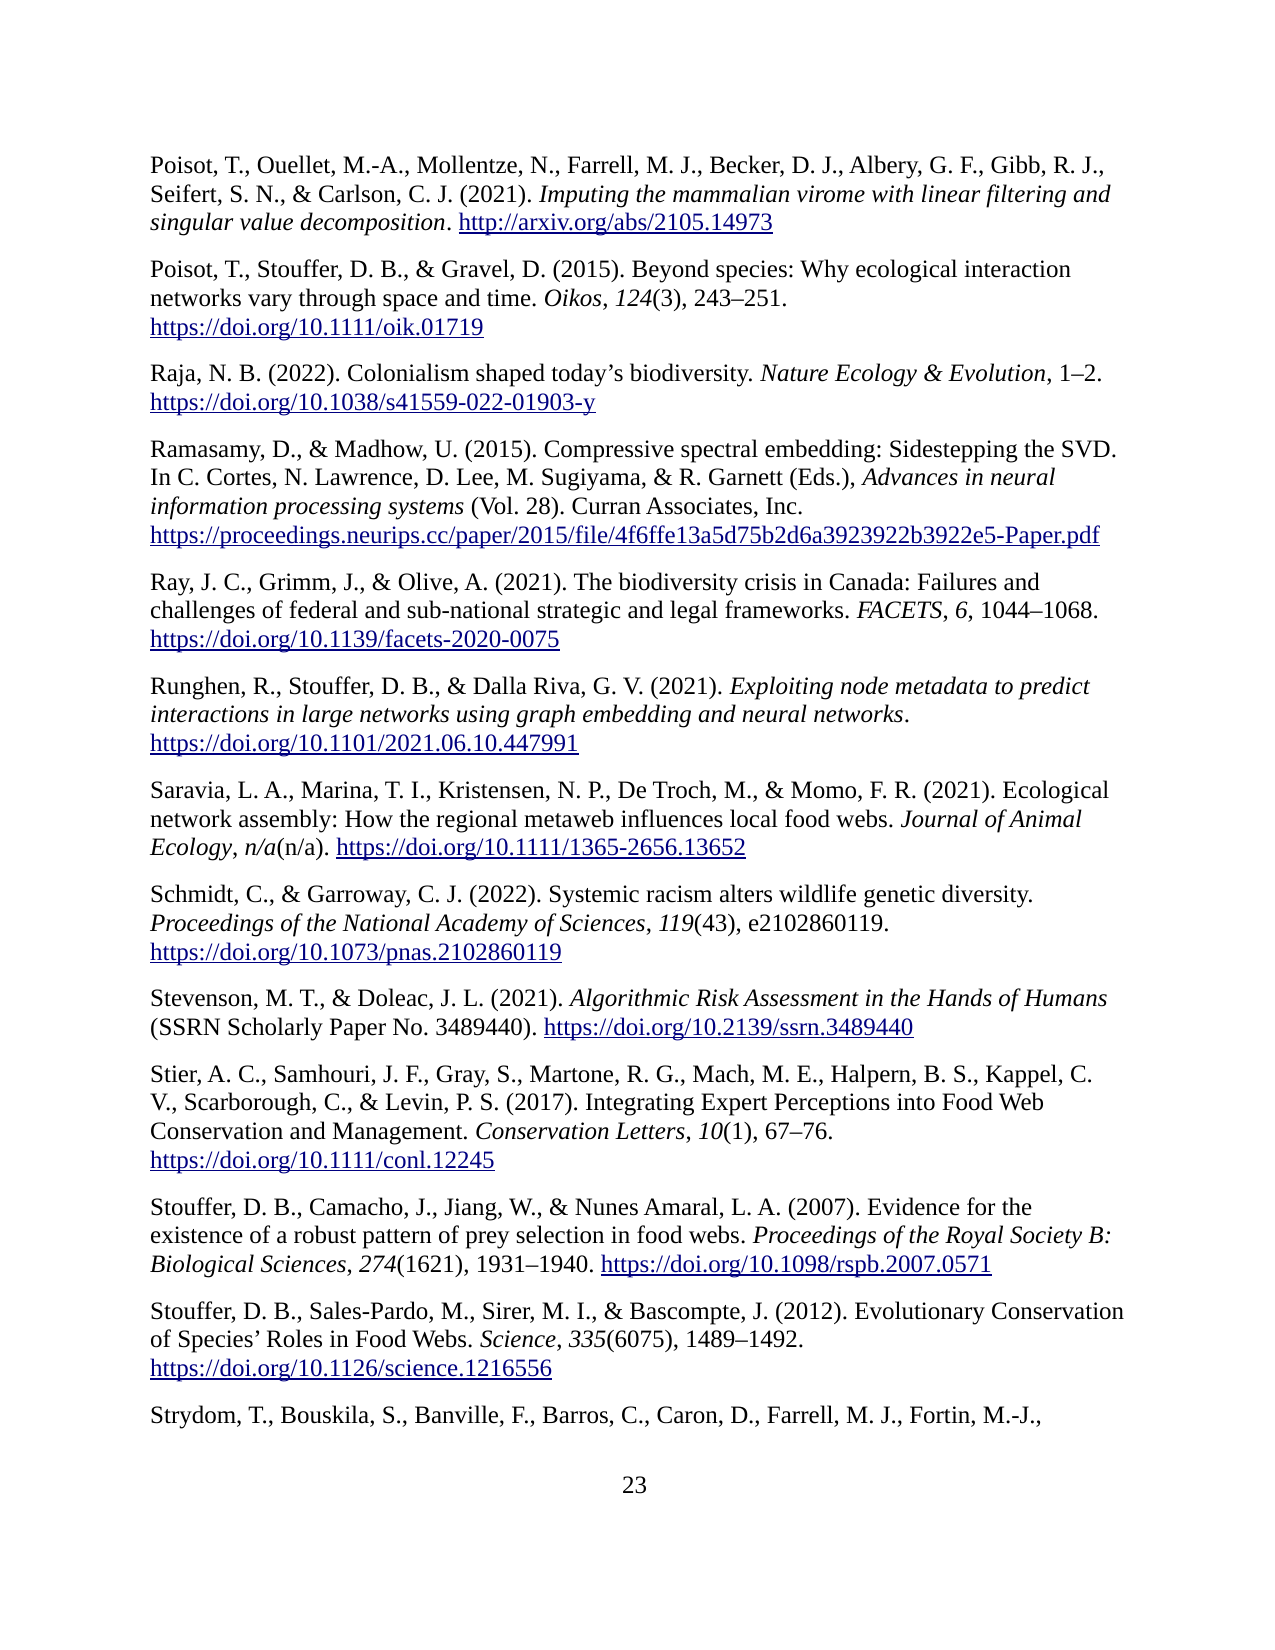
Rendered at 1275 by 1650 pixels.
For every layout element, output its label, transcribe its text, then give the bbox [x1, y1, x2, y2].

text Ray, J. C., Grimm, J., & Olive, A. (2021). The biodiversity crisis in Canada: Failures and challenges of federal and sub-national strategic and legal frameworks. FACETS, 6, 1044–1068. https://doi.org/10.1139/facets-2020-0075 [150, 567, 1125, 653]
text Poisot, T., Stouffer, D. B., & Gravel, D. (2015). Beyond species: Why ecological interaction networks vary through space and time. Oikos, 124(3), 243–251. https://doi.org/10.1111/oik.01719 [150, 254, 1125, 340]
text Strydom, T., Bouskila, S., Banville, F., Barros, C., Caron, D., Farrell, M. J., Fortin, M.-J., [150, 1400, 1125, 1429]
text Stouffer, D. B., Sales-Pardo, M., Sirer, M. I., & Bascompte, J. (2012). Evolutionary Conservation of Species’ Roles in Food Webs. Science, 335(6075), 1489–1492. https://doi.org/10.1126/science.1216556 [150, 1296, 1125, 1382]
text Poisot, T., Ouellet, M.-A., Mollentze, N., Farrell, M. J., Becker, D. J., Albery, G. F., Gibb, R. J., Seifert, S. N., & Carlson, C. J. (2021). Imputing the mammalian virome with linear filtering and singular value decomposition. http://arxiv.org/abs/2105.14973 [150, 150, 1125, 236]
text Stevenson, M. T., & Doleac, J. L. (2021). Algorithmic Risk Assessment in the Hands of Humans (SSRN Scholarly Paper No. 3489440). https://doi.org/10.2139/ssrn.3489440 [150, 983, 1125, 1041]
text Saravia, L. A., Marina, T. I., Kristensen, N. P., De Troch, M., & Momo, F. R. (2021). Ecological network assembly: How the regional metaweb influences local food webs. Journal of Animal Ecology, n/a(n/a). https://doi.org/10.1111/1365-2656.13652 [150, 775, 1125, 861]
text Stouffer, D. B., Camacho, J., Jiang, W., & Nunes Amaral, L. A. (2007). Evidence for the existence of a robust pattern of prey selection in food webs. Proceedings of the Royal Society B: Biological Sciences, 274(1621), 1931–1940. https://doi.org/10.1098/rspb.2007.0571 [150, 1192, 1125, 1278]
text Runghen, R., Stouffer, D. B., & Dalla Riva, G. V. (2021). Exploiting node metadata to predict interactions in large networks using graph embedding and neural networks. https://doi.org/10.1101/2021.06.10.447991 [150, 671, 1125, 757]
text Schmidt, C., & Garroway, C. J. (2022). Systemic racism alters wildlife genetic diversity. Proceedings of the National Academy of Sciences, 119(43), e2102860119. https://doi.org/10.1073/pnas.2102860119 [150, 879, 1125, 965]
text Ramasamy, D., & Madhow, U. (2015). Compressive spectral embedding: Sidestepping the SVD. In C. Cortes, N. Lawrence, D. Lee, M. Sugiyama, & R. Garnett (Eds.), Advances in neural information processing systems (Vol. 28). Curran Associates, Inc. https://proceedings.neurips.cc/paper/2015/file/4f6ffe13a5d75b2d6a3923922b3922e5-Paper.pdf [150, 434, 1125, 549]
text Raja, N. B. (2022). Colonialism shaped today’s biodiversity. Nature Ecology & Evolution, 1–2. https://doi.org/10.1038/s41559-022-01903-y [150, 358, 1125, 416]
text Stier, A. C., Samhouri, J. F., Gray, S., Martone, R. G., Mach, M. E., Halpern, B. S., Kappel, C. V., Scarborough, C., & Levin, P. S. (2017). Integrating Expert Perceptions into Food Web Conservation and Management. Conservation Letters, 10(1), 67–76. https://doi.org/10.1111/conl.12245 [150, 1059, 1125, 1174]
